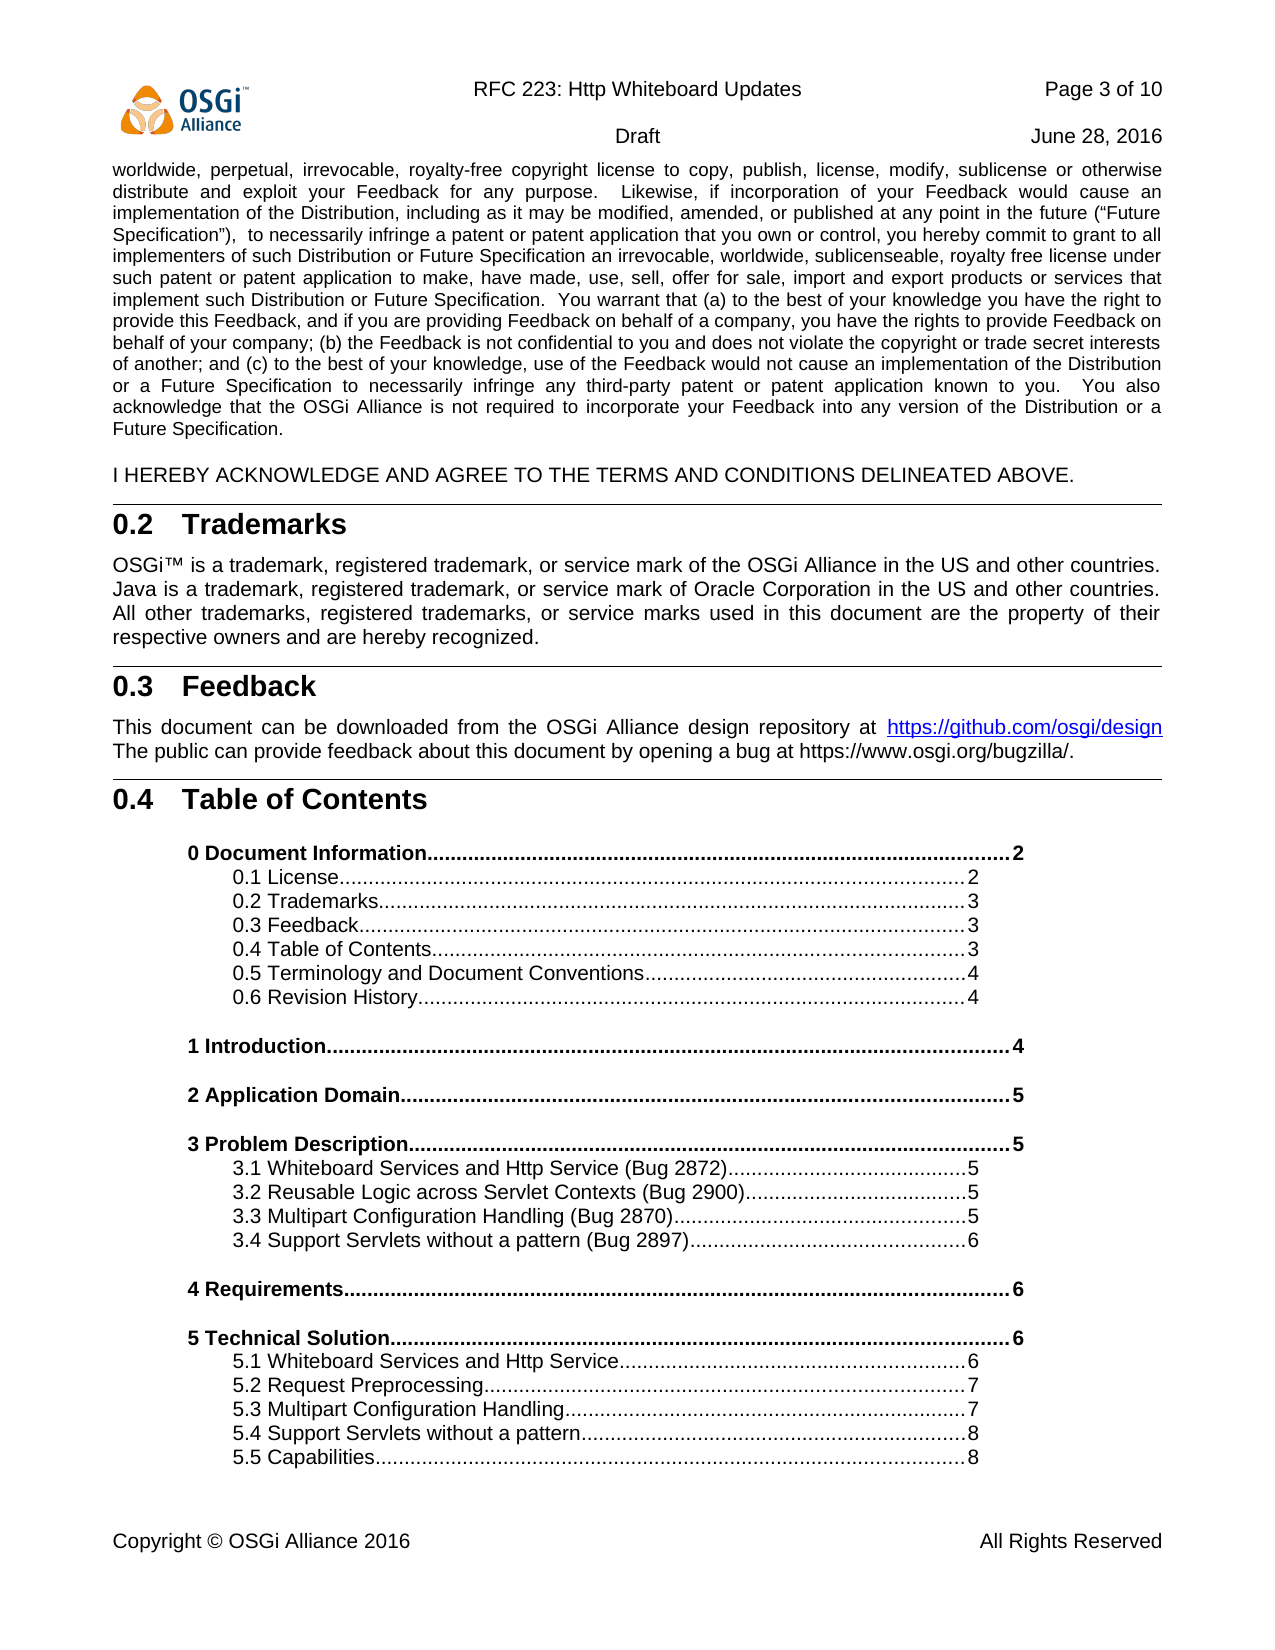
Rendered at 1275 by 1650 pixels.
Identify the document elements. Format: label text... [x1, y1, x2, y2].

text 5.3 Multipart Configuration Handling 7 [232, 1397, 1162, 1421]
text OSGi™ is a trademark, registered trademark, or service mark of the OSGi Alliance in the US and other countries. Java is a trademark, registered trademark, or service mark of Oracle Corporation in the US and other countries. All other trademarks, registered trademarks, or service marks used in this document are the property of their respective owners and are hereby recognized. [112, 553, 1162, 649]
text 1 Introduction 4 [187, 1034, 1162, 1058]
text 0 Document Information 2 [187, 841, 1162, 865]
text 0.1 License 2 [232, 865, 1162, 889]
text 5.4 Support Servlets without a pattern 8 [232, 1421, 1162, 1445]
text 3 Problem Description 5 [187, 1132, 1162, 1156]
text 5 Technical Solution 6 [187, 1325, 1162, 1349]
text 5.2 Request Preprocessing 7 [232, 1373, 1162, 1397]
text 0.5 Terminology and Document Conventions 4 [232, 961, 1162, 985]
text 0.2 Trademarks 3 [232, 889, 1162, 913]
text 2 Application Domain 5 [187, 1083, 1162, 1107]
text worldwide, perpetual, irrevocable, royalty-free copyright license to copy, publish, license, modify, sublicense or otherwise distribute and exploit your Feedback for any purpose. Likewise, if incorporation of your Feedback would cause an implementation of the Distribution, including as it may be modified, amended, or published at any point in the future (“Future Specification”), to necessarily infringe a patent or patent application that you own or control, you hereby commit to grant to all implementers of such Distribution or Future Specification an irrevocable, worldwide, sublicenseable, royalty free license under such patent or patent application to make, have made, use, sell, offer for sale, import and export products or services that implement such Distribution or Future Specification. You warrant that (a) to the best of your knowledge you have the right to provide this Feedback, and if you are providing Feedback on behalf of a company, you have the rights to provide Feedback on behalf of your company; (b) the Feedback is not confidential to you and does not violate the copyright or trade secret interests of another; and (c) to the best of your knowledge, use of the Feedback would not cause an implementation of the Distribution or a Future Specification to necessarily infringe any third-party patent or patent application known to you. You also acknowledge that the OSGi Alliance is not required to incorporate your Feedback into any version of the Distribution or a Future Specification. [112, 159, 1162, 439]
subtitle Table of Contents [112, 780, 1162, 816]
subtitle Trademarks [112, 505, 1162, 541]
text 0.6 Revision History 4 [232, 985, 1162, 1009]
text I HEREBY ACKNOWLEDGE AND AGREE TO THE TERMS AND CONDITIONS DELINEATED ABOVE. [112, 463, 1162, 487]
text 5.5 Capabilities 8 [232, 1445, 1162, 1469]
text This document can be downloaded from the OSGi Alliance design repository at https://github.com/osgi/design The public can provide feedback about this document by opening a bug at https://www.osgi.org/bugzilla/. [112, 715, 1162, 763]
text 0.3 Feedback 3 [232, 913, 1162, 937]
text 3.3 Multipart Configuration Handling (Bug 2870) 5 [232, 1203, 1162, 1227]
text 3.1 Whiteboard Services and Http Service (Bug 2872) 5 [232, 1156, 1162, 1179]
text 0.4 Table of Contents 3 [232, 937, 1162, 961]
text 4 Requirements 6 [187, 1276, 1162, 1300]
picture [113, 78, 257, 142]
subtitle Feedback [112, 667, 1162, 702]
text 5.1 Whiteboard Services and Http Service 6 [232, 1349, 1162, 1373]
text 3.2 Reusable Logic across Servlet Contexts (Bug 2900) 5 [232, 1179, 1162, 1203]
text 3.4 Support Servlets without a pattern (Bug 2897) 6 [232, 1227, 1162, 1251]
